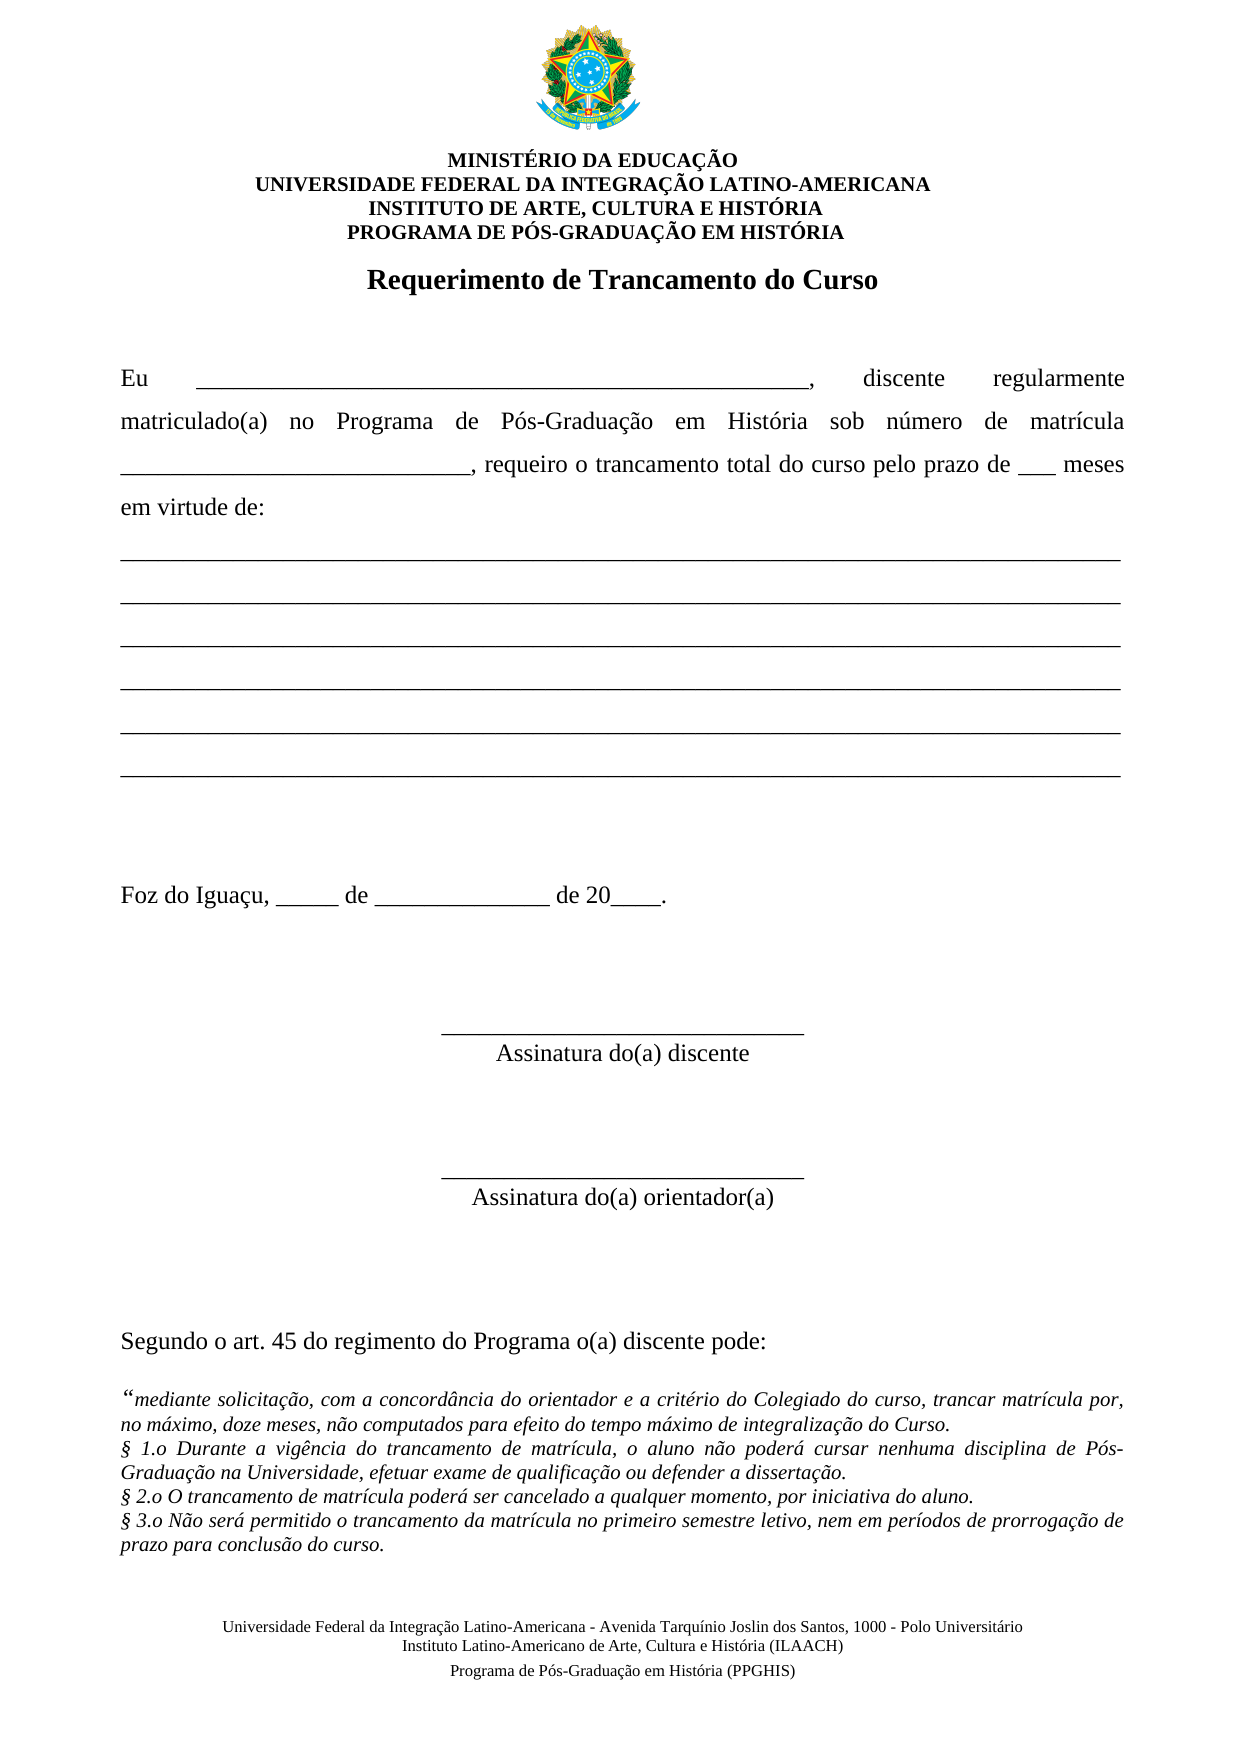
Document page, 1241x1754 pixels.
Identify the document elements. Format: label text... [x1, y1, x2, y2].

text Eu _________________________________________________, discente regularmente matriculado(a) no Programa de Pós-Graduação em História sob número de matrícula ____________________________, requeiro o trancamento total do curso pelo prazo de ___ meses em virtude de: [120, 363, 1125, 521]
picture [536, 25, 641, 130]
text § 2.o O trancamento de matrícula poderá ser cancelado a qualquer momento, por iniciativa do aluno. [120, 1484, 1125, 1508]
text ________________________________________________________________________________________________________________________________________________________________________________________________________________________________________________________________________________________________________________________________________________________________________________________________________________________________________________________________________________________________ [120, 535, 1125, 779]
text § 3.o Não será permitido o trancamento da matrícula no primeiro semestre letivo, nem em períodos de prorrogação de prazo para conclusão do curso. [120, 1508, 1125, 1556]
text _____________________________ [120, 1153, 1125, 1182]
picture [554, 109, 562, 115]
text Segundo o art. 45 do regimento do Programa o(a) discente pode: [120, 1326, 1125, 1354]
text Foz do Iguaçu, _____ de ______________ de 20____. [120, 880, 1125, 909]
text Assinatura do(a) orientador(a) [120, 1182, 1125, 1211]
text “mediante solicitação, com a concordância do orientador e a critério do Colegiado do curso, trancar matrícula por, no máximo, doze meses, não computados para efeito do tempo máximo de integralização do Curso. [120, 1383, 1125, 1436]
text Requerimento de Trancamento do Curso [120, 262, 1125, 296]
picture [557, 118, 574, 127]
text _____________________________ Assinatura do(a) discente [120, 1009, 1125, 1067]
text § 1.o Durante a vigência do trancamento de matrícula, o aluno não poderá cursar nenhuma disciplina de Pós-Graduação na Universidade, efetuar exame de qualificação ou defender a dissertação. [120, 1436, 1125, 1484]
